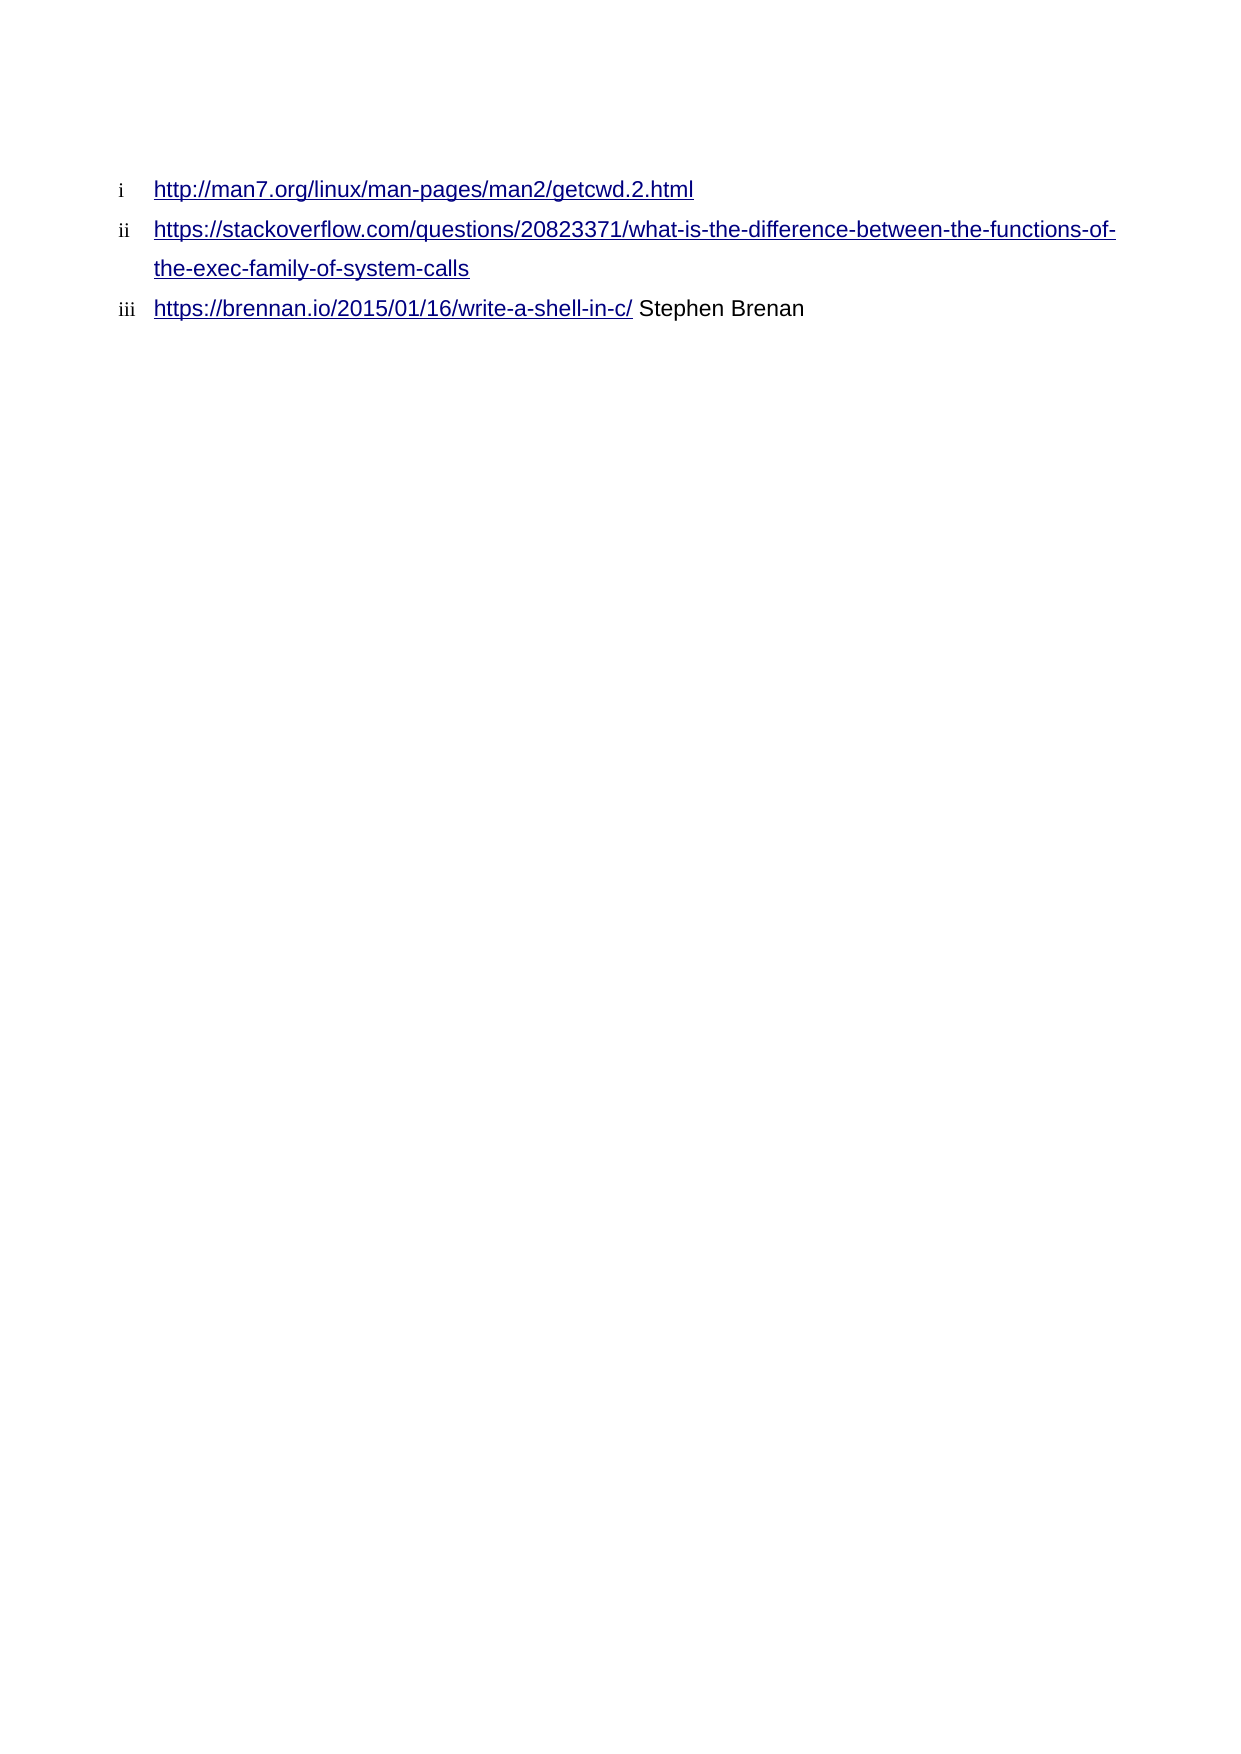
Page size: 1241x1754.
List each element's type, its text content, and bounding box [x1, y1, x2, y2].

text https://brennan.io/2015/01/16/write-a-shell-in-c/ Stephen Brenan [118, 295, 1122, 321]
text http://man7.org/linux/man-pages/man2/getcwd.2.html [118, 176, 1122, 203]
text https://stackoverflow.com/questions/20823371/what-is-the-difference-between-the-functions-of-the-exec-family-of-system-calls [118, 216, 1122, 282]
